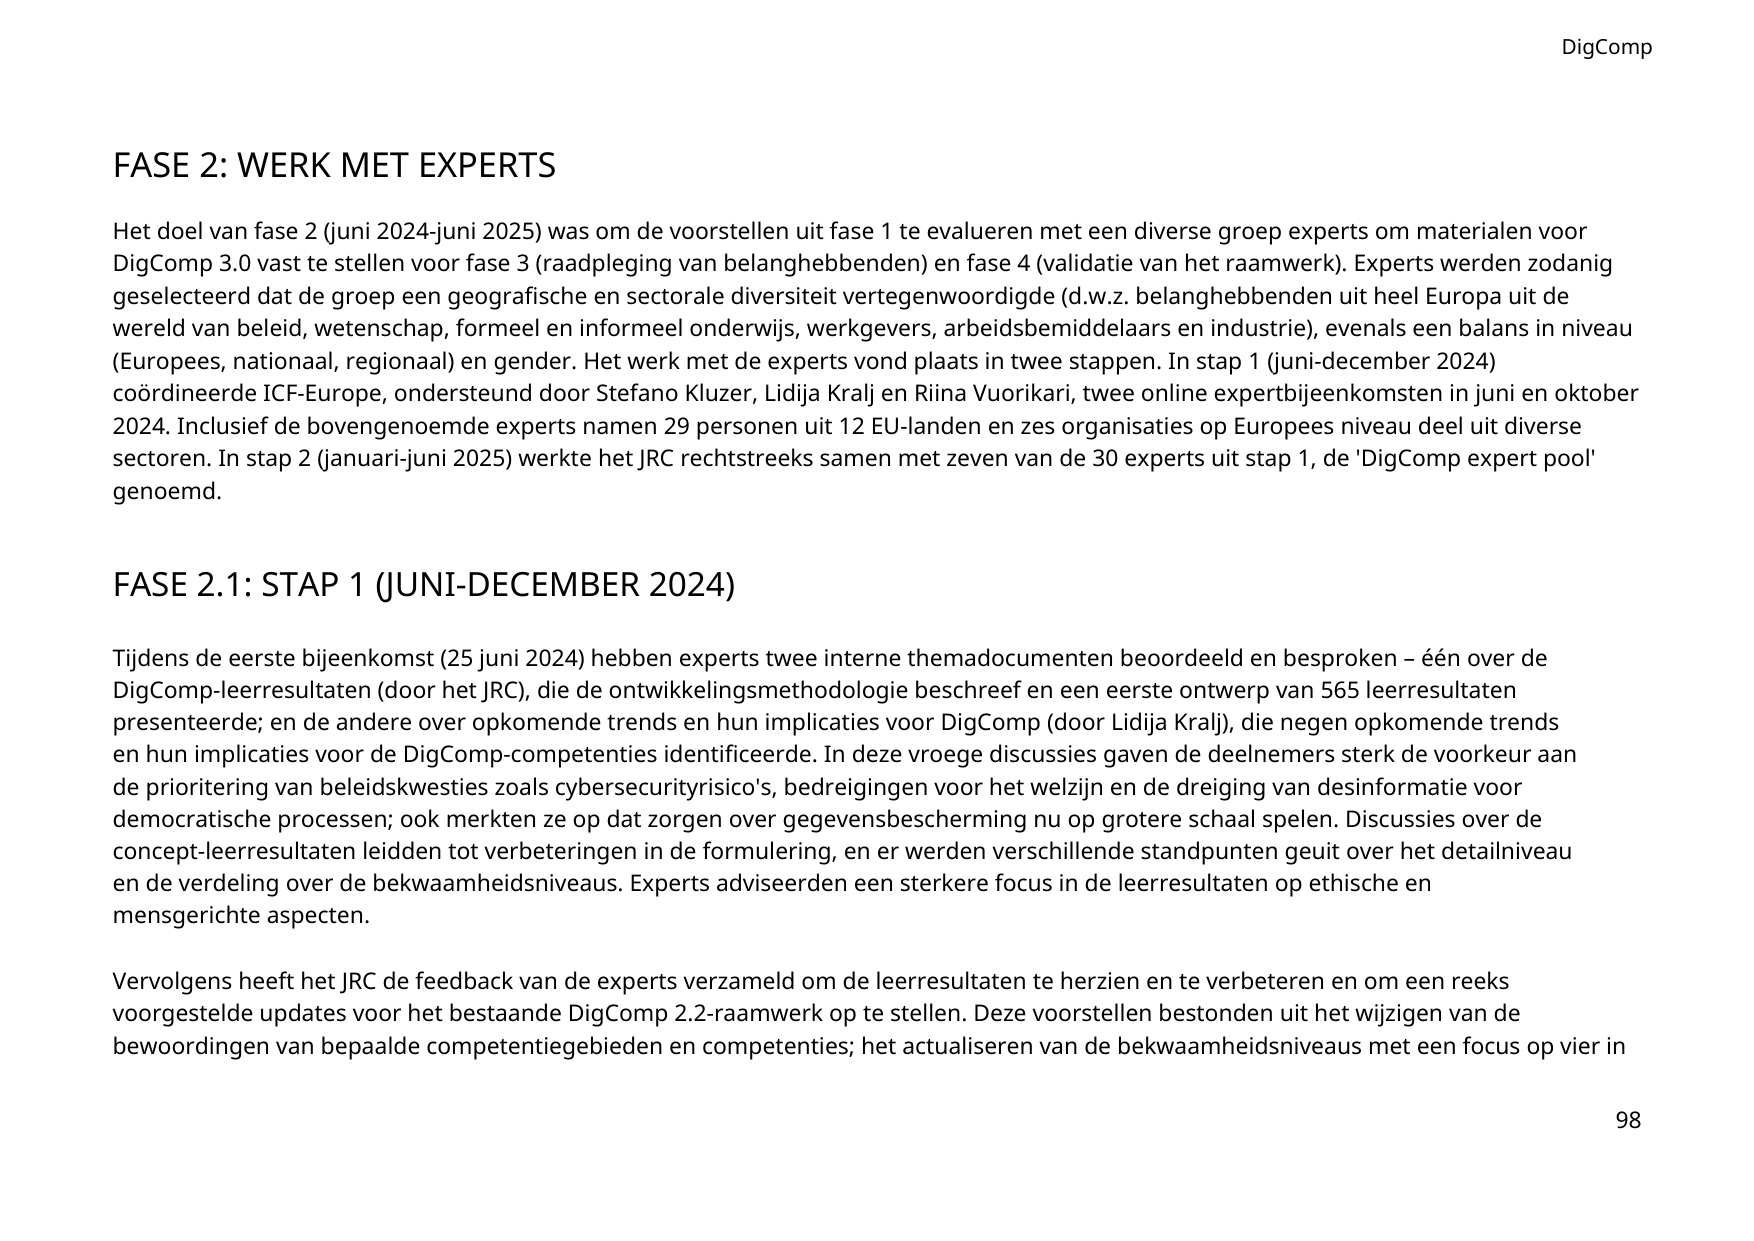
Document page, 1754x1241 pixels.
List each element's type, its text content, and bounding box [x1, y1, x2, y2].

text Het doel van fase 2 (juni 2024-juni 2025) was om de voorstellen uit fase 1 te evalueren met een diverse groep experts om materialen voor DigComp 3.0 vast te stellen voor fase 3 (raadpleging van belanghebbenden) en fase 4 (validatie van het raamwerk). Experts werden zodanig geselecteerd dat de groep een geografische en sectorale diversiteit vertegenwoordigde (d.w.z. belanghebbenden uit heel Europa uit de wereld van beleid, wetenschap, formeel en informeel onderwijs, werkgevers, arbeidsbemiddelaars en industrie), evenals een balans in niveau (Europees, nationaal, regionaal) en gender. Het werk met de experts vond plaats in twee stappen. In stap 1 (juni-december 2024) coördineerde ICF-Europe, ondersteund door Stefano Kluzer, Lidija Kralj en Riina Vuorikari, twee online expertbijeenkomsten in juni en oktober 2024. Inclusief de bovengenoemde experts namen 29 personen uit 12 EU-landen en zes organisaties op Europees niveau deel uit diverse sectoren. In stap 2 (januari-juni 2025) werkte het JRC rechtstreeks samen met zeven van de 30 experts uit stap 1, de 'DigComp expert pool' genoemd. [112, 214, 1640, 506]
text Tijdens de eerste bijeenkomst (25 juni 2024) hebben experts twee interne themadocumenten beoordeeld en besproken – één over de DigComp-leerresultaten (door het JRC), die de ontwikkelingsmethodologie beschreef en een eerste ontwerp van 565 leerresultaten presenteerde; en de andere over opkomende trends en hun implicaties voor DigComp (door Lidija Kralj), die negen opkomende trends en hun implicaties voor de DigComp-competenties identificeerde. In deze vroege discussies gaven de deelnemers sterk de voorkeur aan de prioritering van beleidskwesties zoals cybersecurityrisico's, bedreigingen voor het welzijn en de dreiging van desinformatie voor democratische processen; ook merkten ze op dat zorgen over gegevensbescherming nu op grotere schaal spelen. Discussies over de concept-leerresultaten leidden tot verbeteringen in de formulering, en er werden verschillende standpunten geuit over het detailniveau en de verdeling over de bekwaamheidsniveaus. Experts adviseerden een sterkere focus in de leerresultaten op ethische en mensgerichte aspecten. [112, 642, 1579, 930]
subtitle FASE 2.1: STAP 1 (JUNI-DECEMBER 2024) [112, 561, 1641, 606]
text Vervolgens heeft het JRC de feedback van de experts verzameld om de leerresultaten te herzien en te verbeteren en om een reeks voorgestelde updates voor het bestaande DigComp 2.2-raamwerk op te stellen. Deze voorstellen bestonden uit het wijzigen van de bewoordingen van bepaalde competentiegebieden en competenties; het actualiseren van de bekwaamheidsniveaus met een focus op vier in [112, 965, 1641, 1061]
subtitle FASE 2: WERK MET EXPERTS [112, 150, 1641, 184]
